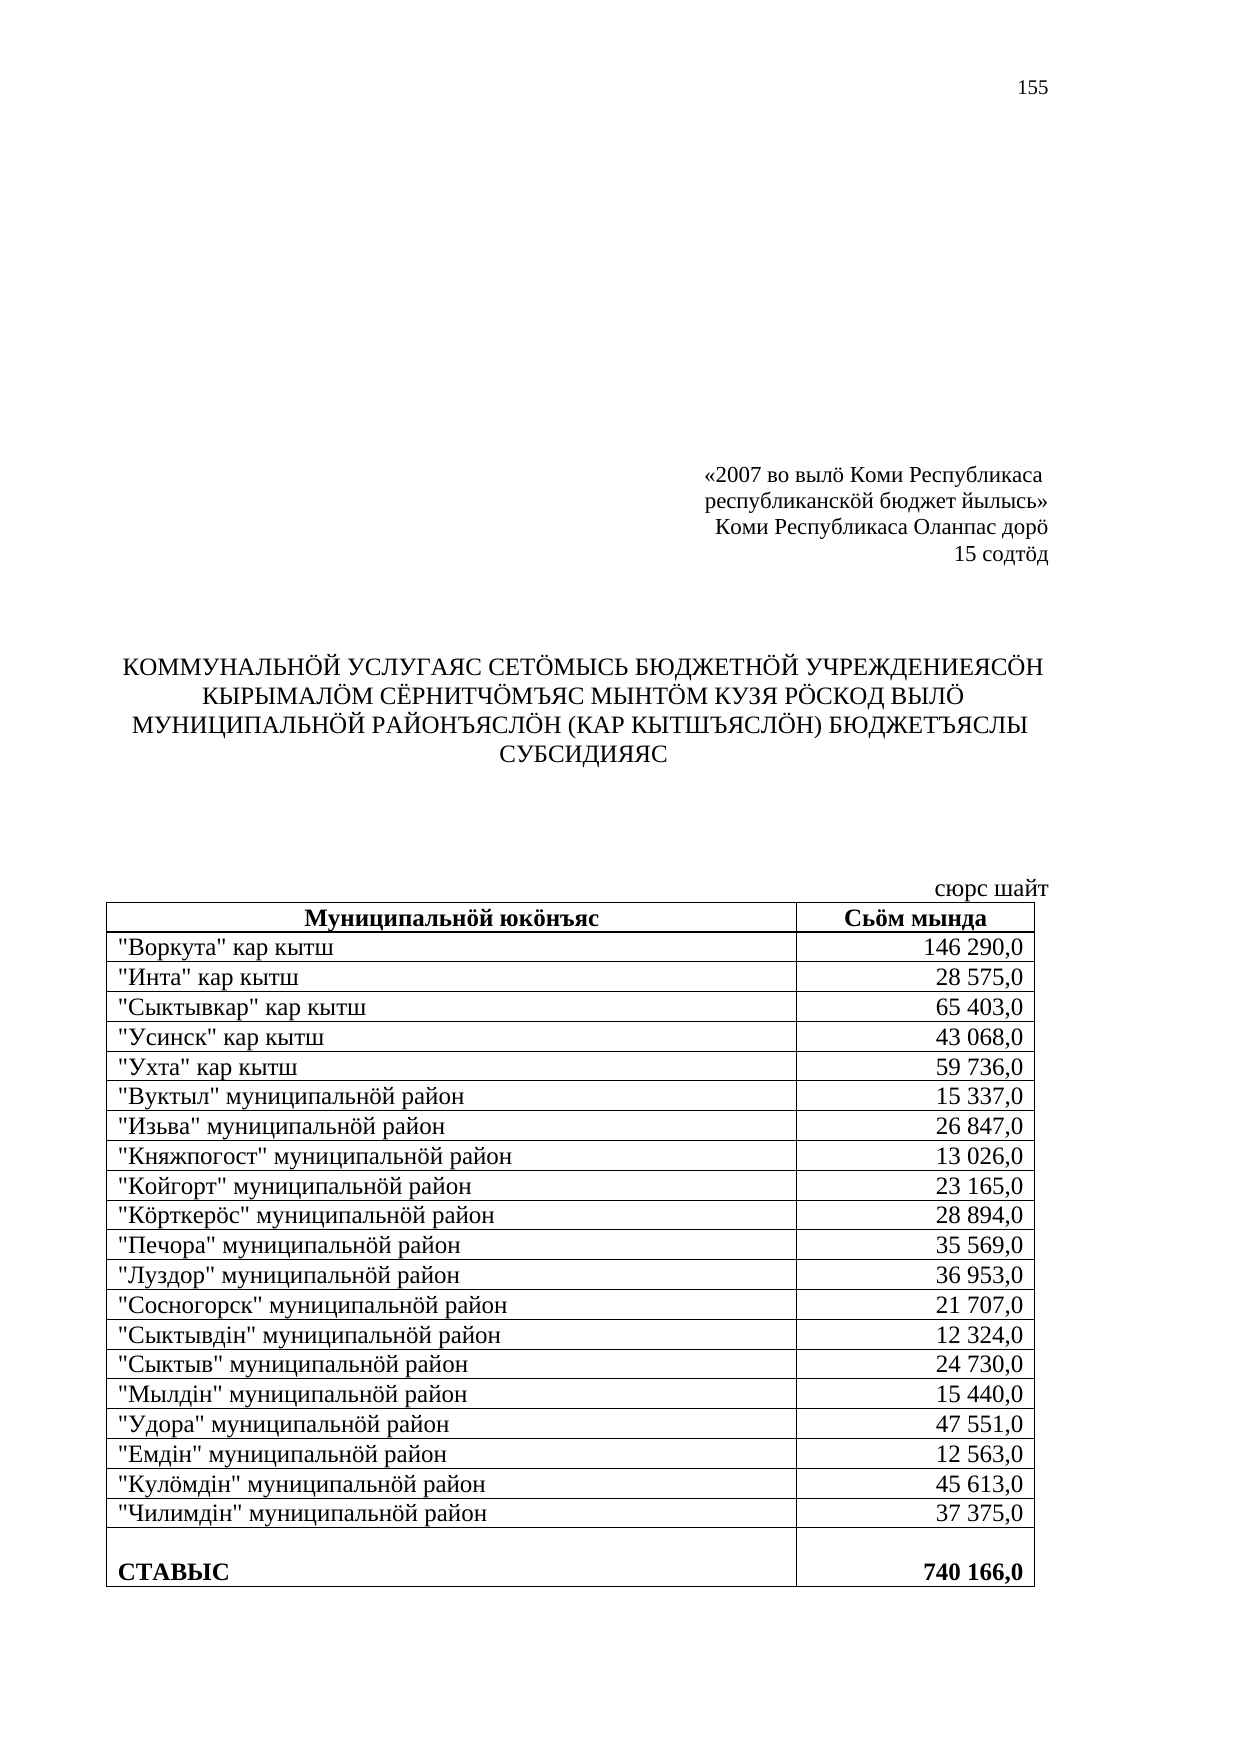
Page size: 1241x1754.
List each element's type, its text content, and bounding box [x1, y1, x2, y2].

table_cell "Сосногорск" муниципальнöй район [107, 1290, 796, 1319]
text «2007 во вылö Коми Республикаса [118, 461, 1048, 487]
table_cell 26 847,0 [797, 1111, 1034, 1140]
table_cell 24 730,0 [797, 1350, 1034, 1378]
table_cell 15 440,0 [797, 1379, 1034, 1408]
table_cell "Воркута" кар кытш [107, 933, 796, 961]
text 15 содтöд [118, 540, 1048, 566]
table_cell 35 569,0 [797, 1230, 1034, 1259]
table_cell 59 736,0 [797, 1052, 1034, 1080]
table_cell "Кулöмдiн" муниципальнöй район [107, 1469, 796, 1497]
table_cell "Изьва" муниципальнöй район [107, 1111, 796, 1140]
text КОММУНАЛЬНÖЙ УСЛУГАЯС СЕТÖМЫСЬ БЮДЖЕТНÖЙ УЧРЕЖДЕНИЕЯСÖН КЫРЫМАЛÖМ СЁРНИТЧÖМЪЯС МЫНТÖМ КУЗЯ РÖСКОД ВЫЛÖ МУНИЦИПАЛЬНÖЙ РАЙОНЪЯСЛÖН (КАР КЫТШЪЯСЛÖН) БЮДЖЕТЪЯСЛЫ [118, 652, 1048, 739]
table_cell 43 068,0 [797, 1022, 1034, 1051]
text республиканскöй бюджет йылысь» [118, 487, 1048, 513]
table_cell СТАВЫС [107, 1528, 796, 1586]
text Коми Республикаса Оланпас дорö [118, 513, 1048, 540]
table_cell 12 563,0 [797, 1439, 1034, 1468]
table_cell "Мылдiн" муниципальнöй район [107, 1379, 796, 1408]
text СУБСИДИЯЯС [118, 739, 1048, 767]
table_cell "Вуктыл" муниципальнöй район [107, 1081, 796, 1110]
table_cell 37 375,0 [797, 1499, 1034, 1527]
table_cell 28 894,0 [797, 1201, 1034, 1229]
table_cell 146 290,0 [797, 933, 1034, 961]
table_cell "Сыктывкар" кар кытш [107, 992, 796, 1021]
table_cell 36 953,0 [797, 1260, 1034, 1289]
table_cell "Печора" муниципальнöй район [107, 1230, 796, 1259]
table_cell "Инта" кар кытш [107, 962, 796, 991]
table_cell 15 337,0 [797, 1081, 1034, 1110]
table_cell 13 026,0 [797, 1141, 1034, 1170]
table_cell "Княжпогост" муниципальнöй район [107, 1141, 796, 1170]
table_cell 45 613,0 [797, 1469, 1034, 1497]
table_cell 47 551,0 [797, 1409, 1034, 1438]
table_cell "Удора" муниципальнöй район [107, 1409, 796, 1438]
table_cell "Кöрткерöс" муниципальнöй район [107, 1201, 796, 1229]
table_cell "Луздор" муниципальнöй район [107, 1260, 796, 1289]
table_cell 23 165,0 [797, 1171, 1034, 1199]
table_cell 65 403,0 [797, 992, 1034, 1021]
table_cell "Усинск" кар кытш [107, 1022, 796, 1051]
table_cell 21 707,0 [797, 1290, 1034, 1319]
table_cell "Ухта" кар кытш [107, 1052, 796, 1080]
table_cell 12 324,0 [797, 1320, 1034, 1348]
table_cell "Емдiн" муниципальнöй район [107, 1439, 796, 1468]
table_cell "Сыктывдiн" муниципальнöй район [107, 1320, 796, 1348]
table_cell "Койгорт" муниципальнöй район [107, 1171, 796, 1199]
table_cell "Чилимдiн" муниципальнöй район [107, 1499, 796, 1527]
table_cell 28 575,0 [797, 962, 1034, 991]
text сюрс шайт [118, 873, 1048, 902]
table_cell 740 166,0 [797, 1528, 1034, 1586]
table_cell "Сыктыв" муниципальнöй район [107, 1350, 796, 1378]
table_header Муниципальнöй юкöнъяс [107, 903, 796, 931]
table_header Сьöм мында [797, 903, 1034, 931]
